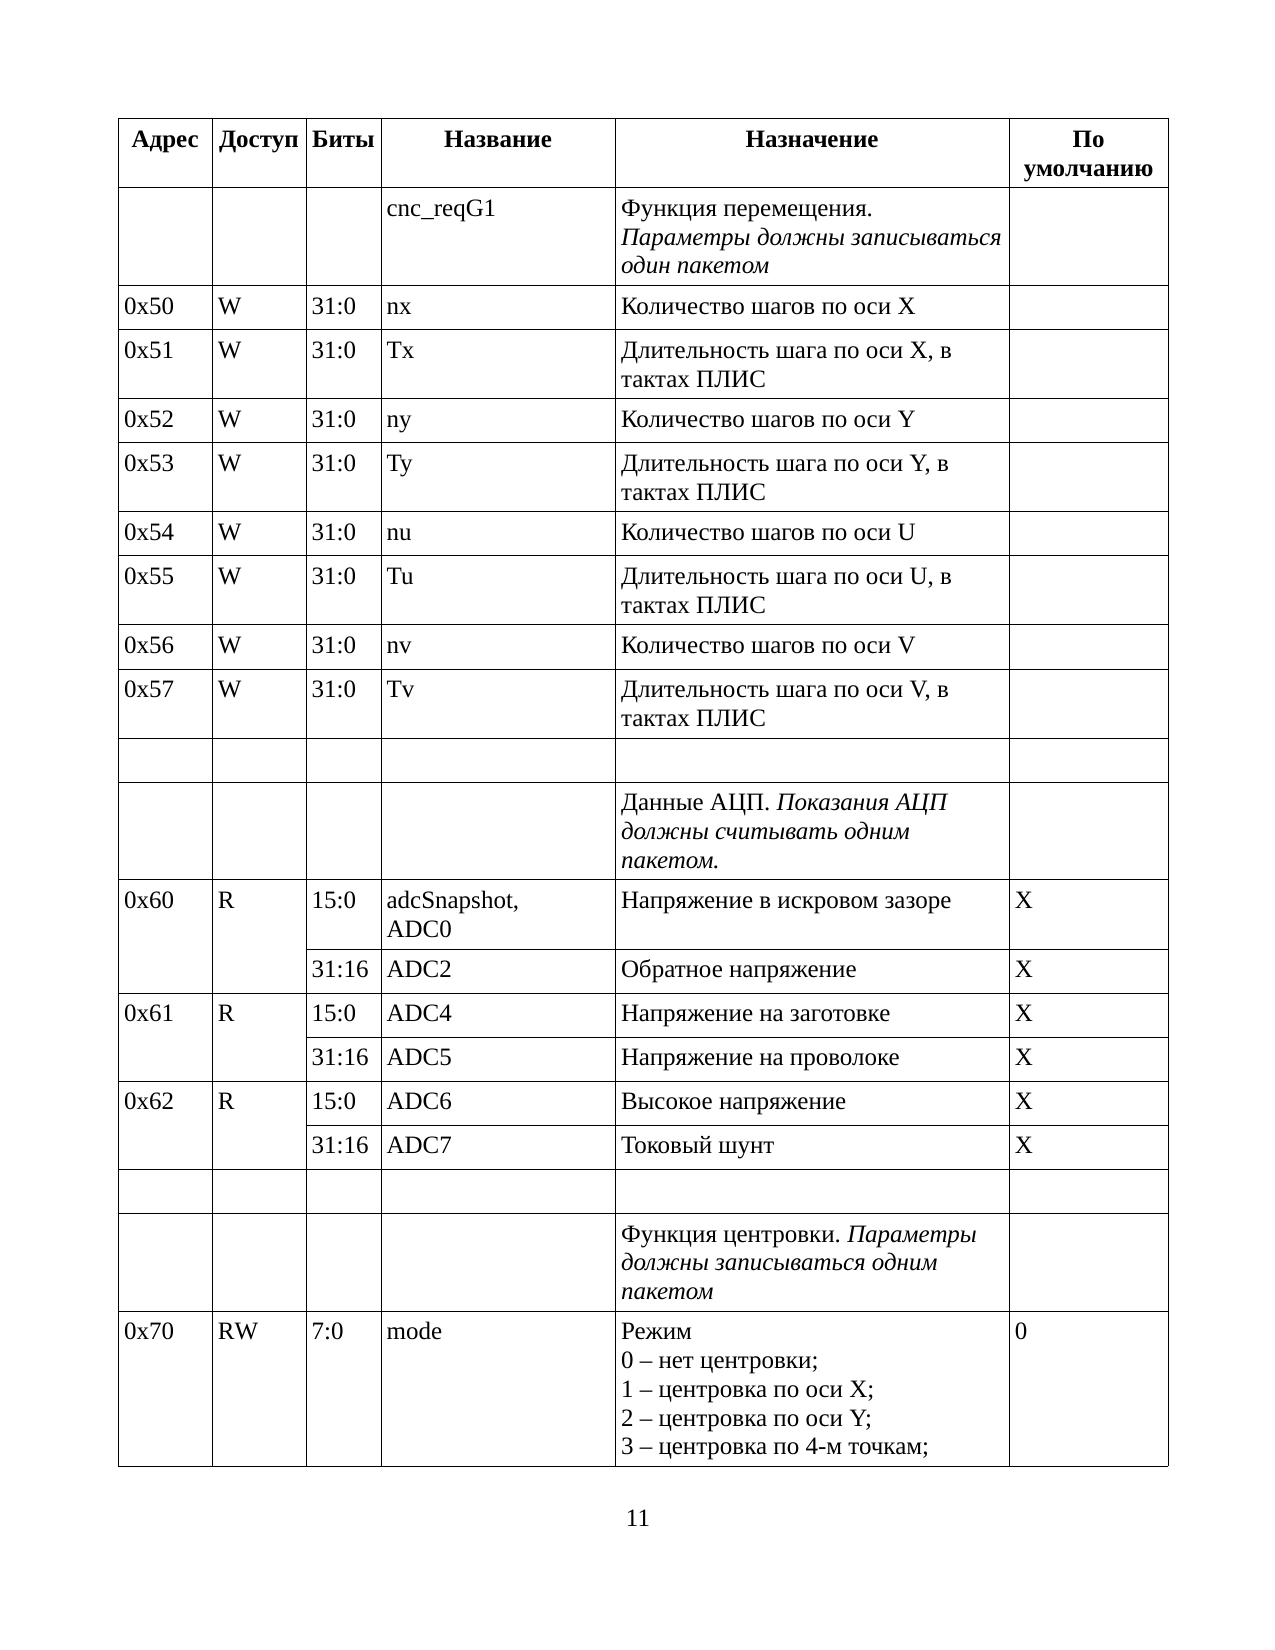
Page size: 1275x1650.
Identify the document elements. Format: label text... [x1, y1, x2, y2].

table_cell Количество шагов по оси Y [616, 399, 1009, 442]
table_cell Ty [382, 443, 615, 511]
table_cell Напряжение на заготовке [616, 994, 1009, 1037]
table_cell Количество шагов по оси U [616, 512, 1009, 555]
table_cell 31:0 [307, 443, 381, 511]
table_cell 0x60 [119, 880, 212, 992]
table_cell ADC2 [382, 950, 615, 992]
table_cell 0x54 [119, 512, 212, 555]
table_cell [1010, 399, 1168, 442]
table_header Назначение [616, 119, 1009, 187]
table_cell X [1010, 1126, 1168, 1169]
table_cell 31:0 [307, 670, 381, 737]
table_cell X [1010, 1038, 1168, 1081]
table_cell [1010, 512, 1168, 555]
table_cell nv [382, 625, 615, 668]
table_cell [1010, 1214, 1168, 1311]
table_cell [307, 739, 381, 782]
table_cell [213, 783, 306, 879]
table_cell [1010, 670, 1168, 737]
table_cell [1010, 556, 1168, 624]
table_cell [213, 188, 306, 285]
table_header Биты [307, 119, 381, 187]
table_cell X [1010, 880, 1168, 948]
table_header Адрес [119, 119, 212, 187]
table_cell Длительность шага по оси Y, в тактах ПЛИС [616, 443, 1009, 511]
table_cell ADC4 [382, 994, 615, 1037]
table_cell mode [382, 1312, 615, 1466]
table_cell ADC7 [382, 1126, 615, 1169]
table_cell Высокое напряжение [616, 1082, 1009, 1125]
table_cell 31:16 [307, 1038, 381, 1081]
table_cell cnc_reqG1 [382, 188, 615, 285]
table_cell [1010, 188, 1168, 285]
table_cell 31:16 [307, 950, 381, 992]
table_cell 0x70 [119, 1312, 212, 1466]
table_cell [382, 1214, 615, 1311]
table_cell ADC5 [382, 1038, 615, 1081]
table_cell X [1010, 994, 1168, 1037]
table_cell 0x62 [119, 1082, 212, 1169]
table_cell nu [382, 512, 615, 555]
table_cell [119, 783, 212, 879]
table_cell W [213, 670, 306, 737]
table_cell [1010, 286, 1168, 329]
table_cell 0x51 [119, 330, 212, 398]
table_cell [307, 1214, 381, 1311]
table_cell [213, 1170, 306, 1213]
table_cell R [213, 994, 306, 1081]
table_cell 31:0 [307, 625, 381, 668]
table_cell X [1010, 1082, 1168, 1125]
table_cell [1010, 783, 1168, 879]
table_cell [119, 1170, 212, 1213]
table_cell [213, 739, 306, 782]
table_cell 0x56 [119, 625, 212, 668]
table_cell Длительность шага по оси U, в тактах ПЛИС [616, 556, 1009, 624]
table_cell RW [213, 1312, 306, 1466]
table_cell [307, 783, 381, 879]
table_cell Обратное напряжение [616, 950, 1009, 992]
table_cell [616, 739, 1009, 782]
table_cell 0x53 [119, 443, 212, 511]
table_cell W [213, 512, 306, 555]
table_cell [1010, 739, 1168, 782]
table_cell [119, 739, 212, 782]
table_cell Длительность шага по оси V, в тактах ПЛИС [616, 670, 1009, 737]
table_cell 0 [1010, 1312, 1168, 1466]
table_cell 31:0 [307, 556, 381, 624]
table_cell [382, 1170, 615, 1213]
table_cell [213, 1214, 306, 1311]
table_cell ADC6 [382, 1082, 615, 1125]
table_cell ny [382, 399, 615, 442]
table_cell [307, 1170, 381, 1213]
table_cell [382, 739, 615, 782]
table_cell adcSnapshot, ADC0 [382, 880, 615, 948]
table_header Название [382, 119, 615, 187]
table_cell 0x61 [119, 994, 212, 1081]
table_cell [119, 1214, 212, 1311]
table_cell W [213, 330, 306, 398]
table_cell R [213, 880, 306, 992]
table_cell W [213, 625, 306, 668]
table_cell W [213, 286, 306, 329]
table_cell Напряжение в искровом зазоре [616, 880, 1009, 948]
table_cell 15:0 [307, 880, 381, 948]
table_cell 0x57 [119, 670, 212, 737]
table_cell [1010, 625, 1168, 668]
table_cell Tu [382, 556, 615, 624]
table_cell R [213, 1082, 306, 1169]
table_cell [307, 188, 381, 285]
table_cell [1010, 1170, 1168, 1213]
table_header По умолчанию [1010, 119, 1168, 187]
table_cell Количество шагов по оси X [616, 286, 1009, 329]
table_cell Длительность шага по оси X, в тактах ПЛИС [616, 330, 1009, 398]
table_cell 31:0 [307, 286, 381, 329]
table_cell Режим 0 – нет центровки; 1 – центровка по оси X; 2 – центровка по оси Y; 3 – центровка по 4-м точкам; [616, 1312, 1009, 1466]
table_cell 15:0 [307, 1082, 381, 1125]
table_cell 0x52 [119, 399, 212, 442]
table_cell [616, 1170, 1009, 1213]
table_cell 0x50 [119, 286, 212, 329]
table_header Доступ [213, 119, 306, 187]
table_cell W [213, 556, 306, 624]
table_cell Напряжение на проволоке [616, 1038, 1009, 1081]
table_cell 31:0 [307, 330, 381, 398]
table_cell Токовый шунт [616, 1126, 1009, 1169]
table_cell Функция перемещения. Параметры должны записываться один пакетом [616, 188, 1009, 285]
table_cell W [213, 399, 306, 442]
table_cell 0x55 [119, 556, 212, 624]
table_cell [1010, 330, 1168, 398]
table_cell [1010, 443, 1168, 511]
table_cell 31:16 [307, 1126, 381, 1169]
table_cell 15:0 [307, 994, 381, 1037]
table_cell Данные АЦП. Показания АЦП должны считывать одним пакетом. [616, 783, 1009, 879]
table_cell Tv [382, 670, 615, 737]
table_cell W [213, 443, 306, 511]
table_cell Tx [382, 330, 615, 398]
table_cell 31:0 [307, 512, 381, 555]
table_cell [382, 783, 615, 879]
table_cell 31:0 [307, 399, 381, 442]
table_cell [119, 188, 212, 285]
table_cell Функция центровки. Параметры должны записываться одним пакетом [616, 1214, 1009, 1311]
table_cell nx [382, 286, 615, 329]
table_cell 7:0 [307, 1312, 381, 1466]
table_cell X [1010, 950, 1168, 992]
table_cell Количество шагов по оси V [616, 625, 1009, 668]
